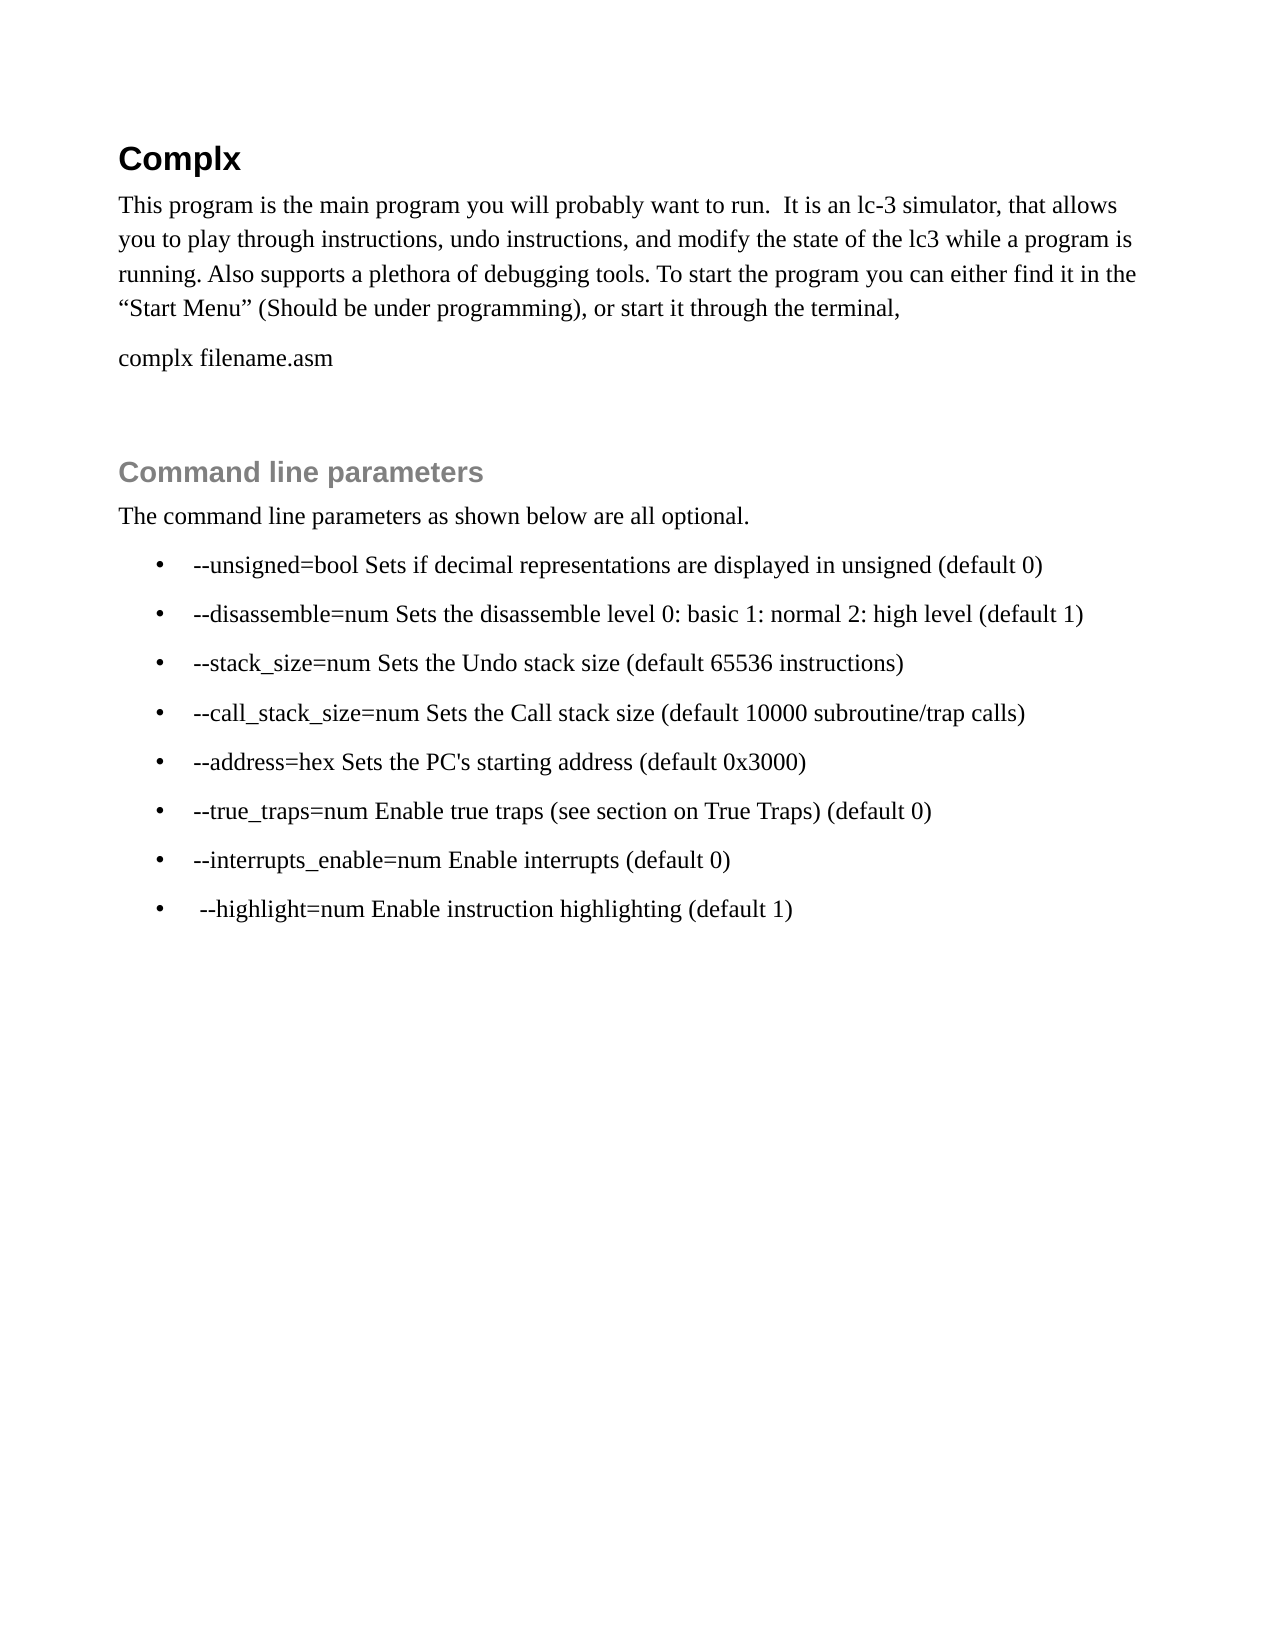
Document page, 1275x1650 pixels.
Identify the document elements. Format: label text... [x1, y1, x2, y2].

list --unsigned=bool Sets if decimal representations are displayed in unsigned (default 0) [156, 550, 1157, 579]
list --interrupts_enable=num Enable interrupts (default 0) [156, 845, 1157, 873]
text complx filename.asm [118, 343, 1157, 371]
text The command line parameters as shown below are all optional. [118, 501, 1157, 530]
list --true_traps=num Enable true traps (see section on True Traps) (default 0) [156, 796, 1157, 824]
list --address=hex Sets the PC's starting address (default 0x3000) [156, 747, 1157, 775]
text This program is the main program you will probably want to run. It is an lc-3 simulator, that allows you to play through instructions, undo instructions, and modify the state of the lc3 while a program is running. Also supports a plethora of debugging tools. To start the program you can either find it in the “Start Menu” (Should be under programming), or start it through the terminal, [118, 190, 1157, 322]
subtitle Command line parameters [118, 455, 1157, 489]
subtitle Complx [118, 139, 1157, 178]
list --disassemble=num Sets the disassemble level 0: basic 1: normal 2: high level (default 1) [156, 599, 1157, 628]
list --stack_size=num Sets the Undo stack size (default 65536 instructions) [156, 648, 1157, 677]
list --call_stack_size=num Sets the Call stack size (default 10000 subroutine/trap calls) [156, 698, 1157, 726]
list --highlight=num Enable instruction highlighting (default 1) [156, 894, 1157, 923]
